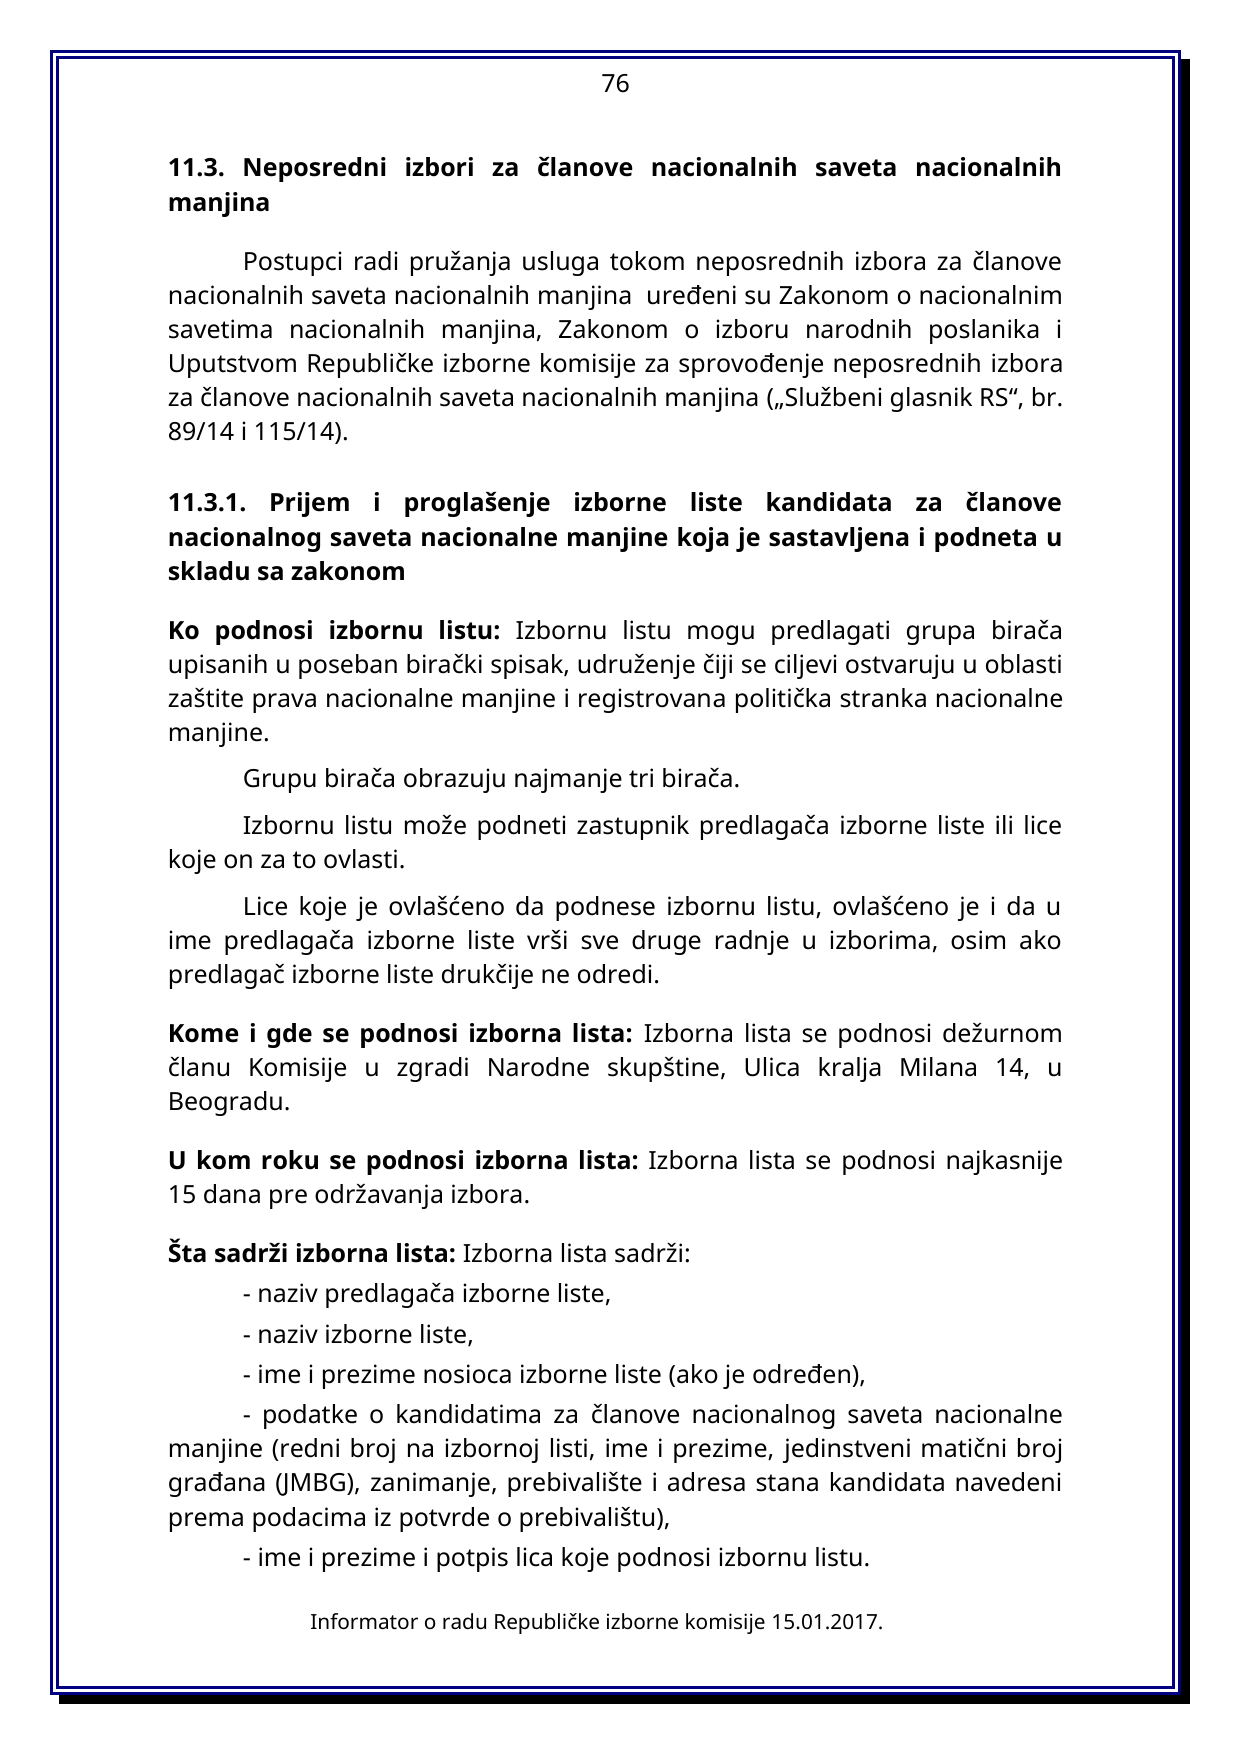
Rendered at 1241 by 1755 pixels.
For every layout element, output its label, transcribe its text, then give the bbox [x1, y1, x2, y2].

text Lice koje je ovlašćeno da podnese izbornu listu, ovlašćeno je i da u ime predlagača izborne liste vrši sve druge radnje u izborima, osim ako predlagač izborne liste drukčije ne odredi. [168, 888, 1063, 990]
text - ime i prezime nosioca izborne liste (ako je određen), [168, 1357, 1063, 1391]
text U kom roku se podnosi izborna lista: Izborna lista se podnosi najkasnije 15 dana pre održavanja izbora. [168, 1143, 1063, 1211]
text Grupu birača obrazuju najmanje tri birača. [168, 761, 1063, 795]
text - podatke o kandidatima za članove nacionalnog saveta nacionalne manjine (redni broj na izbornoj listi, ime i prezime, jedinstveni matični broj građana (JMBG), zanimanje, prebivalište i adresa stana kandidata navedeni prema podacima iz potvrde o prebivalištu), [168, 1397, 1063, 1533]
text - naziv predlagača izborne liste, [168, 1276, 1063, 1310]
text Ko podnosi izbornu listu: Izbornu listu mogu predlagati grupa birača upisanih u poseban birački spisak, udruženje čiji se ciljevi ostvaruju u oblasti zaštite prava nacionalne manjine i registrovana politička stranka nacionalne manjine. [168, 612, 1063, 748]
text Kome i gde se podnosi izborna lista: Izborna lista se podnosi dežurnom članu Komisije u zgradi Narodne skupštine, Ulica kralja Milana 14, u Beogradu. [168, 1015, 1063, 1118]
subtitle 11.3. Neposredni izbori za članove nacionalnih saveta nacionalnih manjina [168, 150, 1063, 218]
text - ime i prezime i potpis lica koje podnosi izbornu listu. [168, 1539, 1063, 1573]
text - naziv izborne liste, [168, 1316, 1063, 1350]
text Izbornu listu može podneti zastupnik predlagača izborne liste ili lice koje on za to ovlasti. [168, 808, 1063, 876]
subtitle 11.3.1. Prijem i proglašenje izborne liste kandidata za članove nacionalnog saveta nacionalne manjine koja je sastavljena i podneta u skladu sa zakonom [168, 485, 1063, 587]
text Šta sadrži izborna lista: Izborna lista sadrži: [168, 1236, 1063, 1270]
text Postupci radi pružanja usluga tokom neposrednih izbora za članove nacionalnih saveta nacionalnih manjina uređeni su Zakonom o nacionalnim savetima nacionalnih manjina, Zakonom o izboru narodnih poslanika i Uputstvom Republičke izborne komisije za sprovođenje neposrednih izbora za članove nacionalnih saveta nacionalnih manjina („Službeni glasnik RS“, br. 89/14 i 115/14). [168, 243, 1063, 448]
